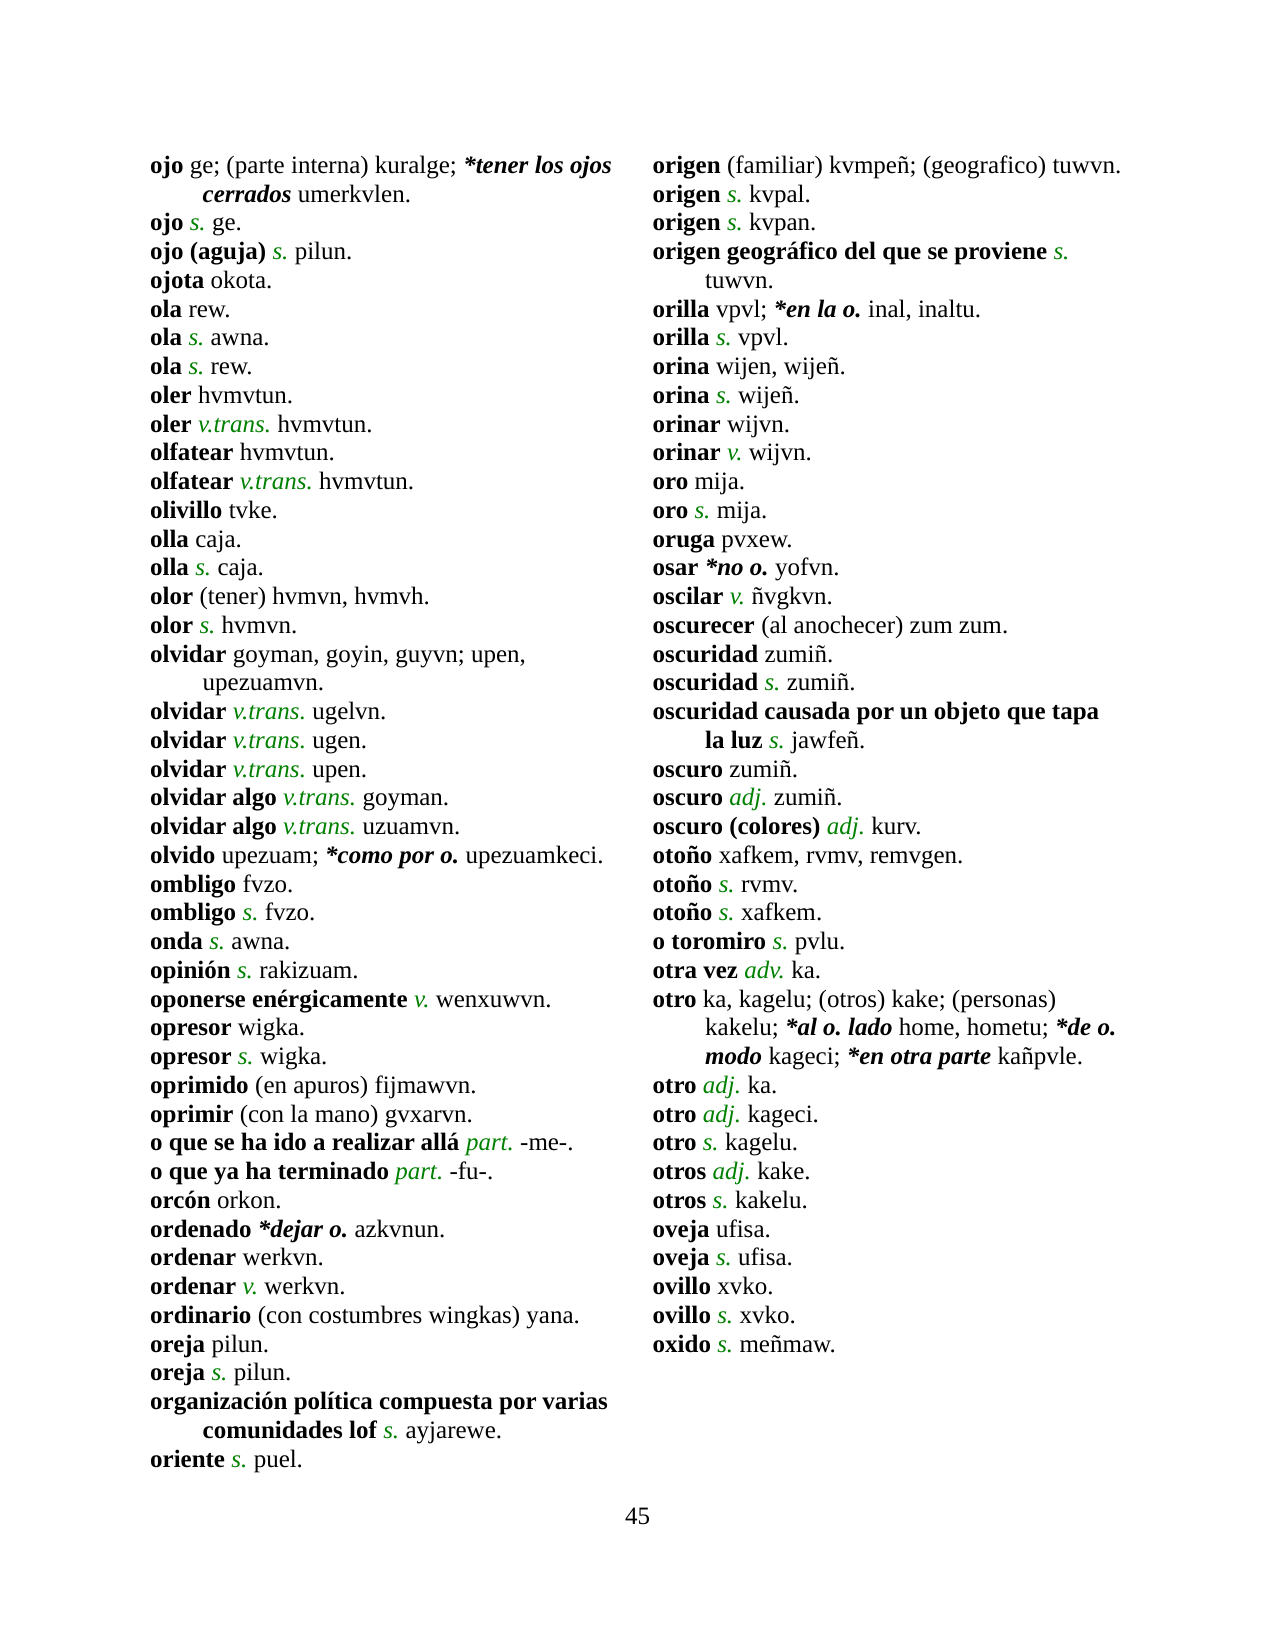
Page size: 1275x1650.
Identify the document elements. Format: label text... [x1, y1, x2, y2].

text oscuro (colores) adj. kurv. [652, 811, 1125, 840]
text olvidar algo v.trans. goyman. [150, 782, 622, 811]
text ola rew. [150, 294, 622, 322]
text olor (tener) hvmvn, hvmvh. [150, 581, 622, 610]
text otro adj. ka. [652, 1070, 1125, 1099]
text ojota okota. [150, 265, 622, 294]
text origen (familiar) kvmpeñ; (geografico) tuwvn. [652, 150, 1125, 179]
text opinión s. rakizuam. [150, 955, 622, 984]
text ordenar werkvn. [150, 1242, 622, 1271]
text o que ya ha terminado part. -fu-. [150, 1156, 622, 1185]
text oro s. mija. [652, 495, 1125, 524]
text organización política compuesta por varias comunidades lof s. ayjarewe. [150, 1386, 622, 1444]
text oriente s. puel. [150, 1444, 622, 1472]
text opresor s. wigka. [150, 1041, 622, 1070]
text oler v.trans. hvmvtun. [150, 409, 622, 437]
text olfatear v.trans. hvmvtun. [150, 466, 622, 495]
text osar *no o. yofvn. [652, 552, 1125, 581]
text ordinario (con costumbres wingkas) yana. [150, 1300, 622, 1329]
text otoño s. xafkem. [652, 897, 1125, 926]
text origen s. kvpal. [652, 179, 1125, 207]
text olvidar algo v.trans. uzuamvn. [150, 811, 622, 840]
text oreja s. pilun. [150, 1357, 622, 1386]
text otra vez adv. ka. [652, 955, 1125, 984]
text oruga pvxew. [652, 524, 1125, 552]
text olivillo tvke. [150, 495, 622, 524]
text olvidar v.trans. upen. [150, 754, 622, 782]
text oscuridad s. zumiñ. [652, 667, 1125, 696]
text oxido s. meñmaw. [652, 1329, 1125, 1357]
text ovillo xvko. [652, 1271, 1125, 1300]
text orcón orkon. [150, 1185, 622, 1214]
text otros adj. kake. [652, 1156, 1125, 1185]
text opresor wigka. [150, 1012, 622, 1041]
text ordenar v. werkvn. [150, 1271, 622, 1300]
text oscilar v. ñvgkvn. [652, 581, 1125, 610]
text orina wijen, wijeñ. [652, 351, 1125, 380]
text ola s. awna. [150, 322, 622, 351]
text oponerse enérgicamente v. wenxuwvn. [150, 984, 622, 1012]
text otro ka, kagelu; (otros) kake; (personas) kakelu; *al o. lado home, hometu; *de o. modo kageci; *en otra parte kañpvle. [652, 984, 1125, 1070]
text o que se ha ido a realizar allá part. -me-. [150, 1127, 622, 1156]
text orinar v. wijvn. [652, 437, 1125, 466]
text ola s. rew. [150, 351, 622, 380]
text oprimir (con la mano) gvxarvn. [150, 1099, 622, 1127]
text orilla vpvl; *en la o. inal, inaltu. [652, 294, 1125, 322]
text ojo ge; (parte interna) kuralge; *tener los ojos cerrados umerkvlen. [150, 150, 622, 207]
text olla caja. [150, 524, 622, 552]
text oveja s. ufisa. [652, 1242, 1125, 1271]
text origen s. kvpan. [652, 207, 1125, 236]
text ovillo s. xvko. [652, 1300, 1125, 1329]
text ojo (aguja) s. pilun. [150, 236, 622, 265]
text ombligo fvzo. [150, 869, 622, 897]
text orilla s. vpvl. [652, 322, 1125, 351]
text oscuridad zumiñ. [652, 639, 1125, 667]
text onda s. awna. [150, 926, 622, 955]
text ojo s. ge. [150, 207, 622, 236]
text oscuro zumiñ. [652, 754, 1125, 782]
text oscuridad causada por un objeto que tapa la luz s. jawfeñ. [652, 696, 1125, 754]
text oscuro adj. zumiñ. [652, 782, 1125, 811]
text olor s. hvmvn. [150, 610, 622, 639]
text otro s. kagelu. [652, 1127, 1125, 1156]
text otoño xafkem, rvmv, remvgen. [652, 840, 1125, 869]
text olvido upezuam; *como por o. upezuamkeci. [150, 840, 622, 869]
text olvidar v.trans. ugen. [150, 725, 622, 754]
text oveja ufisa. [652, 1214, 1125, 1242]
text olvidar v.trans. ugelvn. [150, 696, 622, 725]
text orinar wijvn. [652, 409, 1125, 437]
text olvidar goyman, goyin, guyvn; upen, upezuamvn. [150, 639, 622, 696]
text oreja pilun. [150, 1329, 622, 1357]
text otoño s. rvmv. [652, 869, 1125, 897]
text orina s. wijeñ. [652, 380, 1125, 409]
text o toromiro s. pvlu. [652, 926, 1125, 955]
text oscurecer (al anochecer) zum zum. [652, 610, 1125, 639]
text olla s. caja. [150, 552, 622, 581]
text ombligo s. fvzo. [150, 897, 622, 926]
text otros s. kakelu. [652, 1185, 1125, 1214]
text ordenado *dejar o. azkvnun. [150, 1214, 622, 1242]
text otro adj. kageci. [652, 1099, 1125, 1127]
text olfatear hvmvtun. [150, 437, 622, 466]
text oler hvmvtun. [150, 380, 622, 409]
text oprimido (en apuros) fijmawvn. [150, 1070, 622, 1099]
text oro mija. [652, 466, 1125, 495]
text origen geográfico del que se proviene s. tuwvn. [652, 236, 1125, 294]
